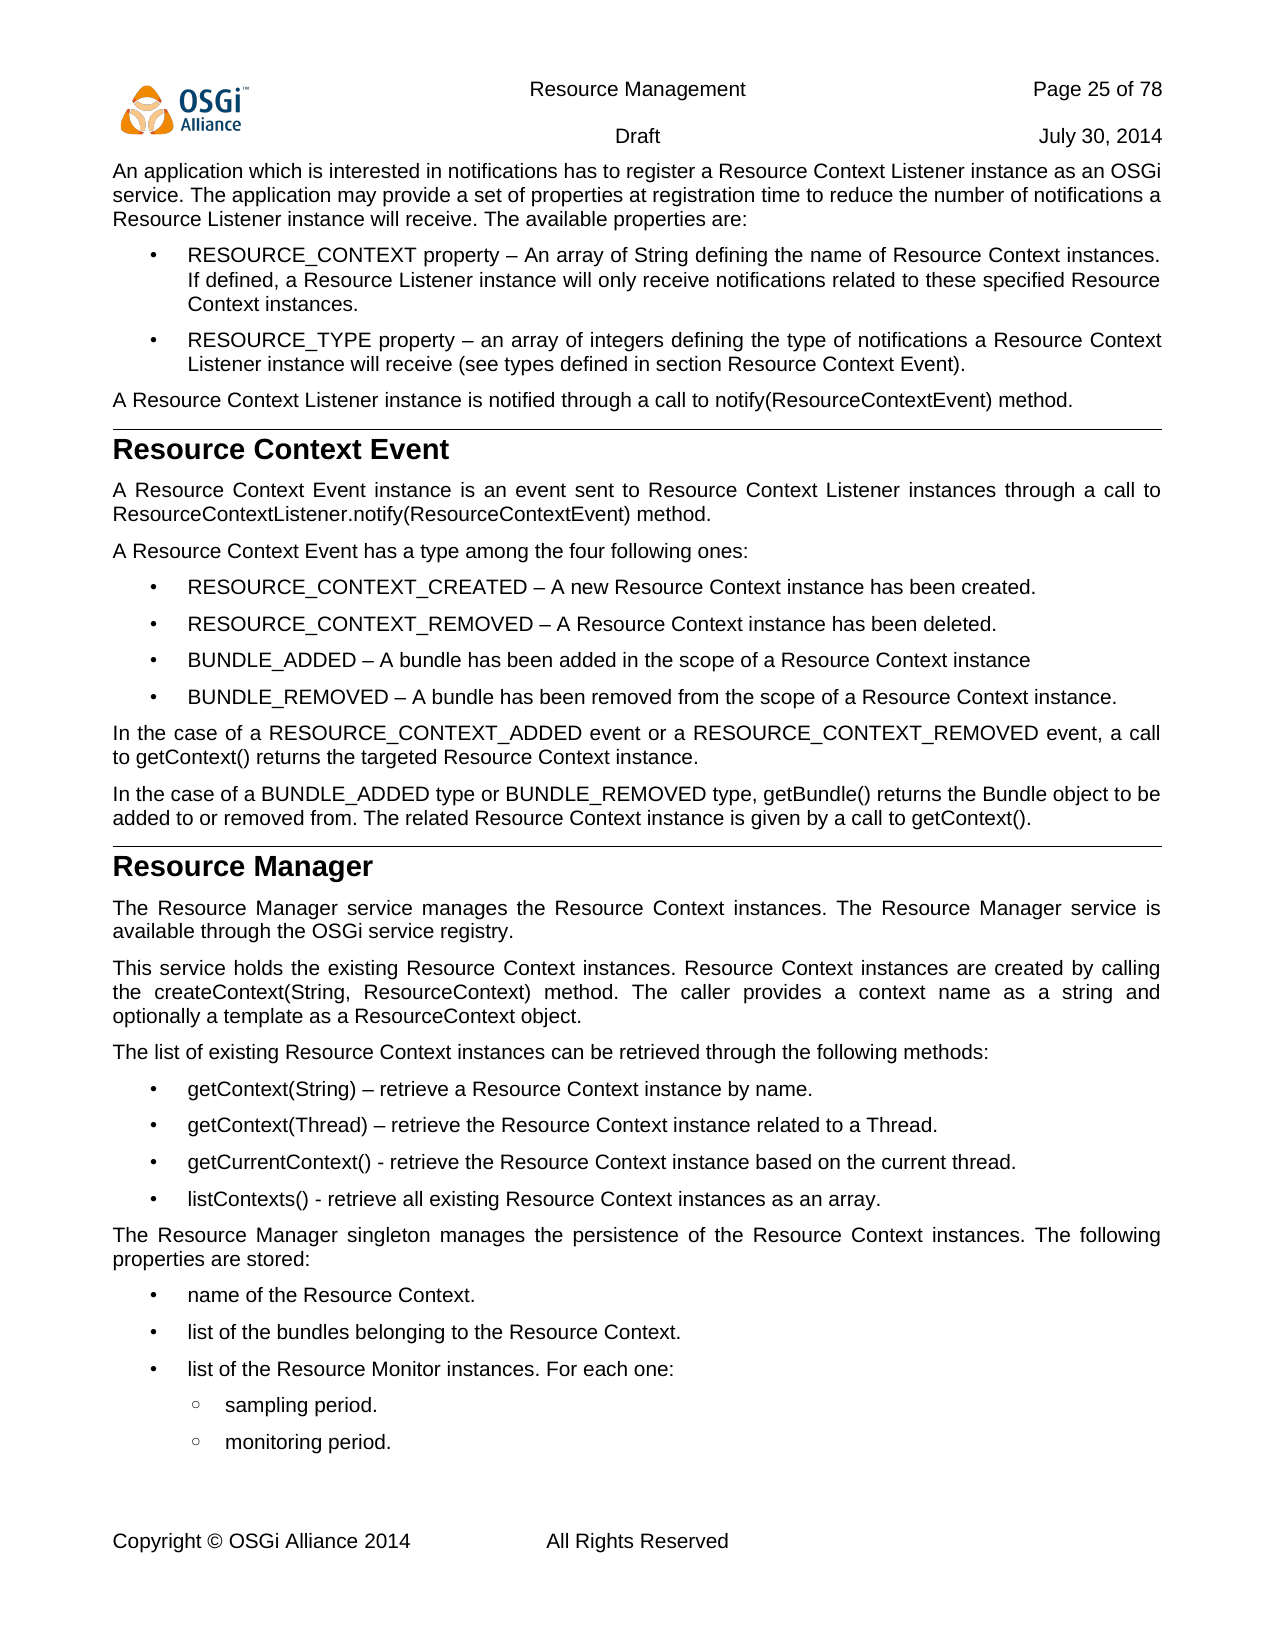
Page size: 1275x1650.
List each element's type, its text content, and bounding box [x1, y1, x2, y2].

list list of the bundles belonging to the Resource Context. [150, 1320, 1162, 1344]
subtitle Resource Manager [112, 847, 1162, 883]
list getContext(String) – retrieve a Resource Context instance by name. [150, 1077, 1162, 1101]
text This service holds the existing Resource Context instances. Resource Context instances are created by calling the createContext(String, ResourceContext) method. The caller provides a context name as a string and optionally a template as a ResourceContext object. [112, 956, 1162, 1028]
text The Resource Manager service manages the Resource Context instances. The Resource Manager service is available through the OSGi service registry. [112, 895, 1162, 943]
text The Resource Manager singleton manages the persistence of the Resource Context instances. The following properties are stored: [112, 1223, 1162, 1271]
text In the case of a BUNDLE_ADDED type or BUNDLE_REMOVED type, getBundle() returns the Bundle object to be added to or removed from. The related Resource Context instance is given by a call to getContext(). [112, 782, 1162, 829]
list RESOURCE_TYPE property – an array of integers defining the type of notifications a Resource Context Listener instance will receive (see types defined in section Resource Context Event). [150, 328, 1162, 376]
list name of the Resource Context. [150, 1283, 1162, 1307]
list RESOURCE_CONTEXT_CREATED – A new Resource Context instance has been created. [150, 575, 1162, 599]
list getCurrentContext() - retrieve the Resource Context instance based on the current thread. [150, 1150, 1162, 1174]
list getContext(Thread) – retrieve the Resource Context instance related to a Thread. [150, 1113, 1162, 1137]
picture [113, 78, 257, 142]
list listContexts() - retrieve all existing Resource Context instances as an array. [150, 1186, 1162, 1210]
text A Resource Context Event has a type among the four following ones: [112, 538, 1162, 562]
text A Resource Context Event instance is an event sent to Resource Context Listener instances through a call to ResourceContextListener.notify(ResourceContextEvent) method. [112, 478, 1162, 526]
list BUNDLE_ADDED – A bundle has been added in the scope of a Resource Context instance [150, 648, 1162, 672]
list sampling period. [187, 1393, 1162, 1417]
text In the case of a RESOURCE_CONTEXT_ADDED event or a RESOURCE_CONTEXT_REMOVED event, a call to getContext() returns the targeted Resource Context instance. [112, 721, 1162, 769]
list RESOURCE_CONTEXT_REMOVED – A Resource Context instance has been deleted. [150, 612, 1162, 636]
text A Resource Context Listener instance is notified through a call to notify(ResourceContextEvent) method. [112, 388, 1162, 412]
list list of the Resource Monitor instances. For each one: [150, 1356, 1162, 1381]
text An application which is interested in notifications has to register a Resource Context Listener instance as an OSGi service. The application may provide a set of properties at registration time to reduce the number of notifications a Resource Listener instance will receive. The available properties are: [112, 159, 1162, 231]
subtitle Resource Context Event [112, 430, 1162, 466]
list monitoring period. [187, 1429, 1162, 1454]
list RESOURCE_CONTEXT property – An array of String defining the name of Resource Context instances. If defined, a Resource Listener instance will only receive notifications related to these specified Resource Context instances. [150, 243, 1162, 315]
list BUNDLE_REMOVED – A bundle has been removed from the scope of a Resource Context instance. [150, 685, 1162, 709]
text The list of existing Resource Context instances can be retrieved through the following methods: [112, 1040, 1162, 1064]
